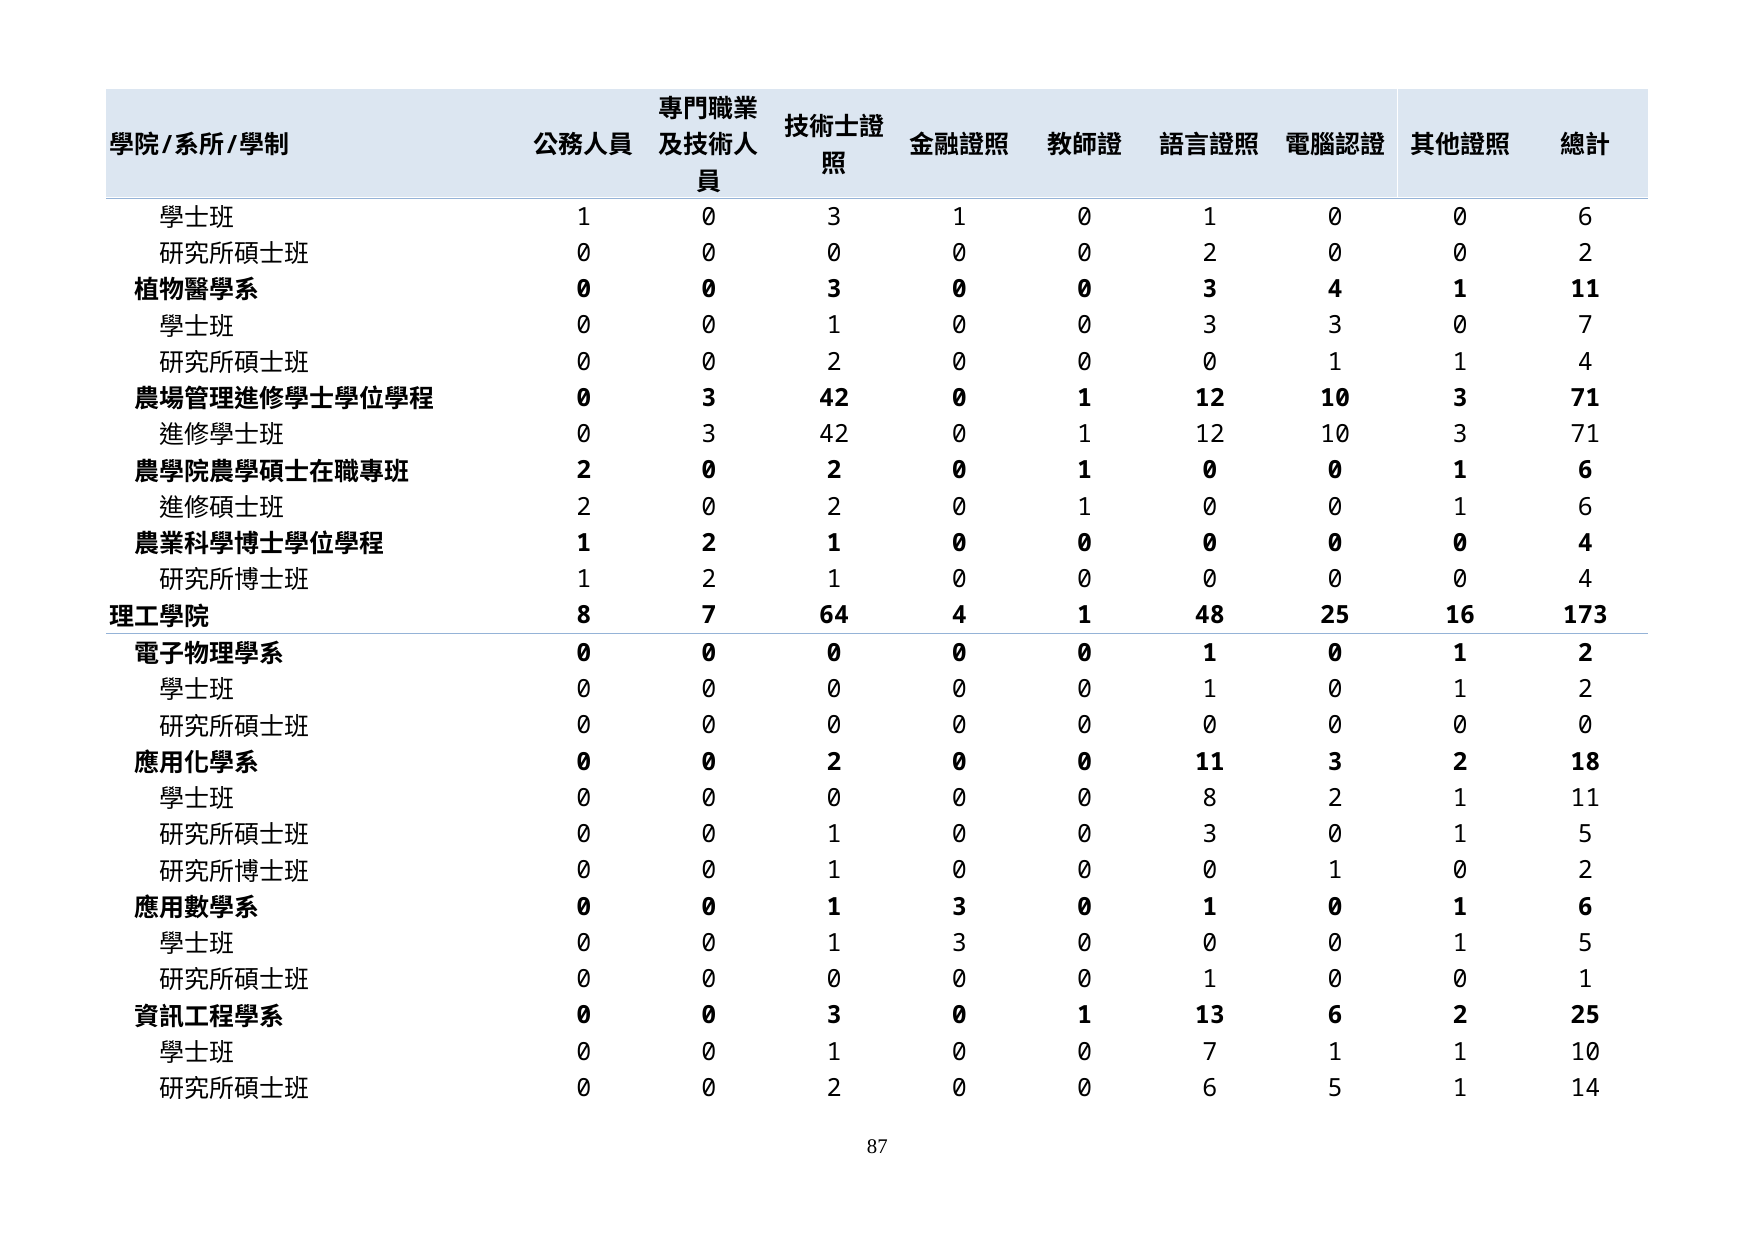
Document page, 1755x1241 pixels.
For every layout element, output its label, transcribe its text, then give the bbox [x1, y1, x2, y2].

table_cell 3 [1272, 742, 1397, 778]
table_cell 0 [771, 634, 897, 670]
table_cell 14 [1523, 1069, 1648, 1105]
table_cell 學士班 [106, 779, 521, 815]
table_cell 0 [897, 851, 1022, 887]
table_cell 3 [1147, 815, 1272, 851]
table_cell 2 [1523, 234, 1648, 270]
table_cell 0 [897, 343, 1022, 379]
table_cell 1 [1398, 924, 1523, 960]
table_cell 12 [1147, 379, 1272, 415]
table_cell 0 [1272, 560, 1397, 596]
table_cell 0 [771, 706, 897, 742]
table_cell 3 [771, 270, 897, 306]
table_cell 0 [1398, 199, 1523, 234]
table_cell 0 [1022, 524, 1147, 560]
table_cell 25 [1523, 996, 1648, 1032]
table_cell 1 [1398, 670, 1523, 706]
table_cell 0 [646, 634, 771, 670]
table_cell 2 [1147, 234, 1272, 270]
table_cell 0 [897, 779, 1022, 815]
table_cell 2 [646, 560, 771, 596]
table_cell 0 [897, 524, 1022, 560]
table_cell 0 [1022, 779, 1147, 815]
table_cell 1 [771, 560, 897, 596]
table_cell 2 [771, 451, 897, 487]
table_cell 0 [1272, 234, 1397, 270]
table_cell 0 [1022, 634, 1147, 670]
table_cell 0 [897, 270, 1022, 306]
table_cell 1 [1398, 451, 1523, 487]
table_cell 0 [1398, 560, 1523, 596]
table_cell 3 [1147, 270, 1272, 306]
table_cell 0 [1022, 851, 1147, 887]
table_cell 研究所碩士班 [106, 815, 521, 851]
table_cell 0 [1272, 488, 1397, 524]
table_cell 進修碩士班 [106, 488, 521, 524]
table_header 專門職業及技術人員 [646, 89, 771, 197]
table_cell 1 [1272, 851, 1397, 887]
table_cell 1 [1523, 960, 1648, 996]
table_cell 0 [897, 306, 1022, 342]
table_cell 0 [1272, 199, 1397, 234]
table_cell 農業科學博士學位學程 [106, 524, 521, 560]
table_cell 0 [646, 815, 771, 851]
table_cell 42 [771, 379, 897, 415]
table_cell 4 [897, 596, 1022, 632]
table_cell 1 [1022, 379, 1147, 415]
table_cell 0 [1022, 924, 1147, 960]
table_cell 理工學院 [106, 596, 521, 632]
table_cell 13 [1147, 996, 1272, 1032]
table_cell 1 [1147, 960, 1272, 996]
table_cell 1 [1147, 634, 1272, 670]
table_cell 0 [521, 1069, 646, 1105]
table_cell 植物醫學系 [106, 270, 521, 306]
table_cell 3 [646, 415, 771, 451]
table_header 電腦認證 [1272, 89, 1397, 197]
table_cell 0 [1022, 1069, 1147, 1105]
table_cell 0 [1398, 524, 1523, 560]
table_cell 5 [1523, 924, 1648, 960]
table_cell 0 [521, 270, 646, 306]
table_cell 1 [521, 560, 646, 596]
table_cell 0 [646, 924, 771, 960]
table_cell 2 [771, 1069, 897, 1105]
table_cell 學士班 [106, 924, 521, 960]
table_cell 農學院農學碩士在職專班 [106, 451, 521, 487]
table_cell 2 [771, 742, 897, 778]
table_cell 0 [646, 234, 771, 270]
table_cell 研究所博士班 [106, 851, 521, 887]
table_cell 0 [1523, 706, 1648, 742]
table_cell 應用化學系 [106, 742, 521, 778]
table_cell 5 [1523, 815, 1648, 851]
table_cell 0 [521, 234, 646, 270]
table_cell 4 [1523, 524, 1648, 560]
table_cell 7 [646, 596, 771, 632]
table_cell 1 [1022, 415, 1147, 451]
table_cell 0 [1147, 451, 1272, 487]
table_cell 3 [646, 379, 771, 415]
table_cell 0 [646, 996, 771, 1032]
table_cell 0 [897, 634, 1022, 670]
table_cell 6 [1272, 996, 1397, 1032]
table_cell 3 [771, 996, 897, 1032]
table_cell 1 [1272, 1032, 1397, 1068]
table_cell 0 [646, 270, 771, 306]
table_cell 11 [1523, 779, 1648, 815]
table_cell 173 [1523, 596, 1648, 632]
table_cell 學士班 [106, 1032, 521, 1068]
table_cell 0 [521, 706, 646, 742]
table_cell 7 [1523, 306, 1648, 342]
table_header 學院/系所/學制 [106, 89, 521, 197]
table_cell 0 [897, 742, 1022, 778]
table_cell 0 [1022, 343, 1147, 379]
table_cell 0 [1022, 234, 1147, 270]
table_cell 資訊工程學系 [106, 996, 521, 1032]
table_cell 0 [646, 706, 771, 742]
table_cell 10 [1272, 415, 1397, 451]
table_cell 0 [521, 996, 646, 1032]
table_cell 學士班 [106, 199, 521, 234]
table_cell 0 [1272, 887, 1397, 923]
table_cell 0 [521, 924, 646, 960]
table_cell 6 [1523, 199, 1648, 234]
table_cell 1 [521, 524, 646, 560]
table_cell 0 [1147, 488, 1272, 524]
table_cell 0 [646, 851, 771, 887]
table_cell 0 [1022, 960, 1147, 996]
table_cell 8 [1147, 779, 1272, 815]
table_cell 0 [521, 742, 646, 778]
table_cell 0 [1147, 706, 1272, 742]
table_cell 25 [1272, 596, 1397, 632]
table_cell 0 [521, 960, 646, 996]
table_cell 0 [521, 779, 646, 815]
table_cell 0 [646, 960, 771, 996]
table_cell 0 [521, 415, 646, 451]
table_cell 1 [1147, 670, 1272, 706]
table_cell 1 [1398, 343, 1523, 379]
table_cell 0 [646, 1069, 771, 1105]
table_cell 0 [897, 415, 1022, 451]
table_cell 2 [771, 488, 897, 524]
table_cell 7 [1147, 1032, 1272, 1068]
table_cell 1 [1398, 634, 1523, 670]
table_cell 10 [1272, 379, 1397, 415]
table_cell 0 [521, 1032, 646, 1068]
table_cell 0 [646, 742, 771, 778]
table_cell 6 [1523, 488, 1648, 524]
table_cell 0 [646, 343, 771, 379]
table_cell 2 [1523, 634, 1648, 670]
table_cell 0 [646, 1032, 771, 1068]
table_cell 3 [1147, 306, 1272, 342]
table_cell 0 [1147, 924, 1272, 960]
table_cell 11 [1147, 742, 1272, 778]
table_cell 3 [897, 887, 1022, 923]
table_cell 0 [897, 706, 1022, 742]
table_cell 5 [1272, 1069, 1397, 1105]
table_cell 0 [771, 779, 897, 815]
table_cell 農場管理進修學士學位學程 [106, 379, 521, 415]
table_cell 研究所碩士班 [106, 1069, 521, 1105]
table_cell 0 [646, 199, 771, 234]
table_cell 0 [897, 1032, 1022, 1068]
table_cell 研究所碩士班 [106, 343, 521, 379]
table_cell 1 [771, 851, 897, 887]
table_cell 1 [1022, 596, 1147, 632]
table_cell 0 [646, 306, 771, 342]
table_cell 0 [521, 851, 646, 887]
table_cell 6 [1523, 887, 1648, 923]
table_cell 0 [646, 887, 771, 923]
table_cell 0 [1022, 815, 1147, 851]
table_cell 2 [1523, 851, 1648, 887]
table_cell 0 [521, 634, 646, 670]
table_cell 42 [771, 415, 897, 451]
table_header 總計 [1523, 89, 1648, 197]
table_cell 0 [1272, 670, 1397, 706]
table_cell 1 [771, 815, 897, 851]
table_cell 0 [1398, 234, 1523, 270]
table_cell 1 [1022, 996, 1147, 1032]
table_cell 1 [1398, 488, 1523, 524]
table_cell 0 [1272, 634, 1397, 670]
table_cell 0 [897, 960, 1022, 996]
table_cell 1 [1398, 887, 1523, 923]
table_cell 3 [897, 924, 1022, 960]
table_cell 0 [521, 306, 646, 342]
table_cell 0 [646, 488, 771, 524]
table_cell 電子物理學系 [106, 634, 521, 670]
table_cell 1 [521, 199, 646, 234]
table_cell 進修學士班 [106, 415, 521, 451]
table_cell 64 [771, 596, 897, 632]
table_cell 0 [1398, 706, 1523, 742]
table_cell 0 [771, 670, 897, 706]
table_cell 1 [1398, 1032, 1523, 1068]
table_cell 1 [1022, 451, 1147, 487]
table_cell 1 [1398, 779, 1523, 815]
table_cell 10 [1523, 1032, 1648, 1068]
table_header 語言證照 [1147, 89, 1272, 197]
table_cell 0 [1022, 742, 1147, 778]
table_cell 0 [1022, 887, 1147, 923]
table_cell 2 [521, 451, 646, 487]
table_cell 0 [1022, 560, 1147, 596]
table_cell 學士班 [106, 670, 521, 706]
table_cell 18 [1523, 742, 1648, 778]
table_cell 2 [1398, 742, 1523, 778]
table_cell 0 [521, 815, 646, 851]
table_cell 0 [1398, 306, 1523, 342]
table_cell 1 [1398, 815, 1523, 851]
table_cell 0 [1272, 524, 1397, 560]
table_cell 71 [1523, 415, 1648, 451]
table_header 公務人員 [521, 89, 646, 197]
table_cell 12 [1147, 415, 1272, 451]
table_cell 3 [1398, 415, 1523, 451]
table_cell 1 [771, 887, 897, 923]
table_cell 1 [1147, 887, 1272, 923]
table_cell 1 [897, 199, 1022, 234]
table_cell 0 [1022, 270, 1147, 306]
table_cell 0 [1272, 924, 1397, 960]
table_cell 3 [1272, 306, 1397, 342]
table_cell 48 [1147, 596, 1272, 632]
table_cell 6 [1523, 451, 1648, 487]
table_cell 0 [1147, 343, 1272, 379]
table_cell 1 [771, 524, 897, 560]
table_cell 1 [1398, 270, 1523, 306]
table_cell 0 [1272, 960, 1397, 996]
table_cell 1 [1147, 199, 1272, 234]
table_cell 6 [1147, 1069, 1272, 1105]
table_cell 0 [897, 670, 1022, 706]
table_cell 0 [1272, 815, 1397, 851]
table_cell 4 [1523, 560, 1648, 596]
table_cell 1 [771, 306, 897, 342]
table_header 教師證 [1022, 89, 1147, 197]
table_cell 0 [646, 451, 771, 487]
table_cell 研究所碩士班 [106, 706, 521, 742]
table_cell 2 [1523, 670, 1648, 706]
table_cell 0 [1147, 524, 1272, 560]
table_header 技術士證照 [771, 89, 897, 197]
table_header 其他證照 [1398, 89, 1523, 197]
table_cell 0 [897, 234, 1022, 270]
table_cell 0 [1022, 199, 1147, 234]
table_cell 2 [1398, 996, 1523, 1032]
table_cell 0 [897, 379, 1022, 415]
table_cell 2 [771, 343, 897, 379]
table_cell 0 [1022, 1032, 1147, 1068]
table_cell 研究所碩士班 [106, 234, 521, 270]
table_cell 0 [771, 960, 897, 996]
table_cell 0 [897, 1069, 1022, 1105]
table_cell 0 [897, 488, 1022, 524]
table_cell 0 [1398, 851, 1523, 887]
table_cell 2 [521, 488, 646, 524]
table_cell 學士班 [106, 306, 521, 342]
table_cell 4 [1523, 343, 1648, 379]
table_cell 0 [1147, 560, 1272, 596]
table_cell 0 [1022, 306, 1147, 342]
table_cell 8 [521, 596, 646, 632]
table_cell 11 [1523, 270, 1648, 306]
table_cell 1 [771, 924, 897, 960]
table_cell 研究所博士班 [106, 560, 521, 596]
table_cell 2 [646, 524, 771, 560]
table_cell 1 [771, 1032, 897, 1068]
table_cell 0 [521, 343, 646, 379]
table_cell 1 [1398, 1069, 1523, 1105]
table_cell 71 [1523, 379, 1648, 415]
table_cell 3 [1398, 379, 1523, 415]
table_cell 0 [897, 451, 1022, 487]
table_cell 4 [1272, 270, 1397, 306]
table_cell 0 [1272, 451, 1397, 487]
table_cell 16 [1398, 596, 1523, 632]
table_cell 0 [897, 560, 1022, 596]
table_cell 3 [771, 199, 897, 234]
table_cell 2 [1272, 779, 1397, 815]
table_cell 應用數學系 [106, 887, 521, 923]
table_cell 研究所碩士班 [106, 960, 521, 996]
table_cell 0 [1272, 706, 1397, 742]
table_cell 0 [521, 670, 646, 706]
table_cell 0 [646, 670, 771, 706]
table_cell 0 [1398, 960, 1523, 996]
table_cell 0 [646, 779, 771, 815]
table_cell 1 [1272, 343, 1397, 379]
table_cell 0 [897, 996, 1022, 1032]
table_cell 0 [1022, 706, 1147, 742]
table_header 金融證照 [897, 89, 1022, 197]
table_cell 0 [521, 379, 646, 415]
table_cell 0 [771, 234, 897, 270]
table_cell 0 [897, 815, 1022, 851]
table_cell 0 [521, 887, 646, 923]
table_cell 0 [1147, 851, 1272, 887]
table_cell 1 [1022, 488, 1147, 524]
table_cell 0 [1022, 670, 1147, 706]
